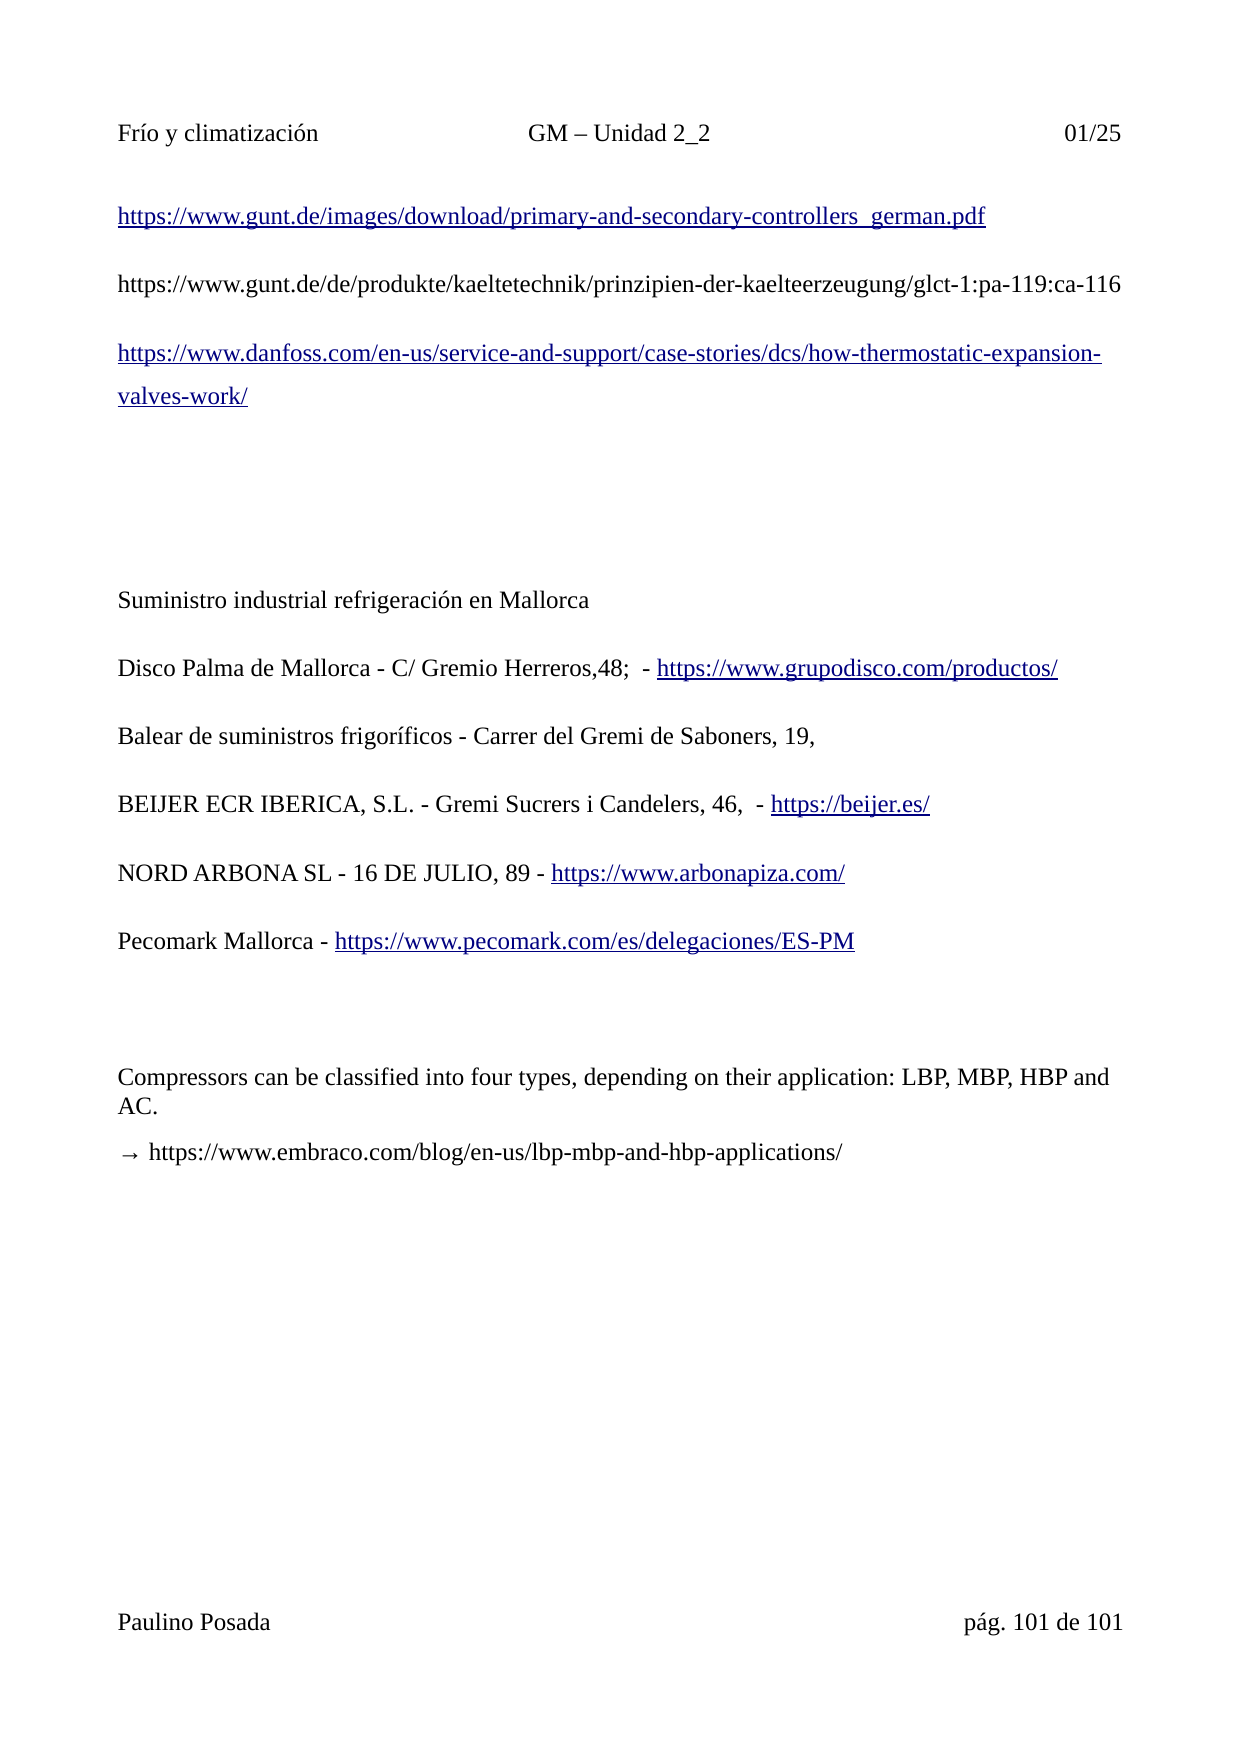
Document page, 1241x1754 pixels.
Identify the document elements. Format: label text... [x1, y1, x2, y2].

text https://www.danfoss.com/en-us/service-and-support/case-stories/dcs/how-thermostatic-expansion-valves-work/ [117, 338, 1123, 409]
text NORD ARBONA SL - 16 DE JULIO, 89 - https://www.arbonapiza.com/ [117, 858, 1123, 886]
text Pecomark Mallorca - https://www.pecomark.com/es/delegaciones/ES-PM [117, 926, 1123, 954]
text https://www.gunt.de/de/produkte/kaeltetechnik/prinzipien-der-kaelteerzeugung/glct-1:pa-119:ca-116 [117, 269, 1123, 298]
text https://www.gunt.de/images/download/primary-and-secondary-controllers_german.pdf [117, 201, 1123, 230]
text Disco Palma de Mallorca - C/ Gremio Herreros,48; - https://www.grupodisco.com/productos/ [117, 653, 1123, 682]
text BEIJER ECR IBERICA, S.L. - Gremi Sucrers i Candelers, 46, - https://beijer.es/ [117, 789, 1123, 818]
text Suministro industrial refrigeración en Mallorca [117, 585, 1123, 614]
text → https://www.embraco.com/blog/en-us/lbp-mbp-and-hbp-applications/ [117, 1137, 1123, 1166]
text Compressors can be classified into four types, depending on their application: LBP, MBP, HBP and AC. [117, 1062, 1123, 1119]
text Balear de suministros frigoríficos - Carrer del Gremi de Saboners, 19, [117, 721, 1123, 750]
